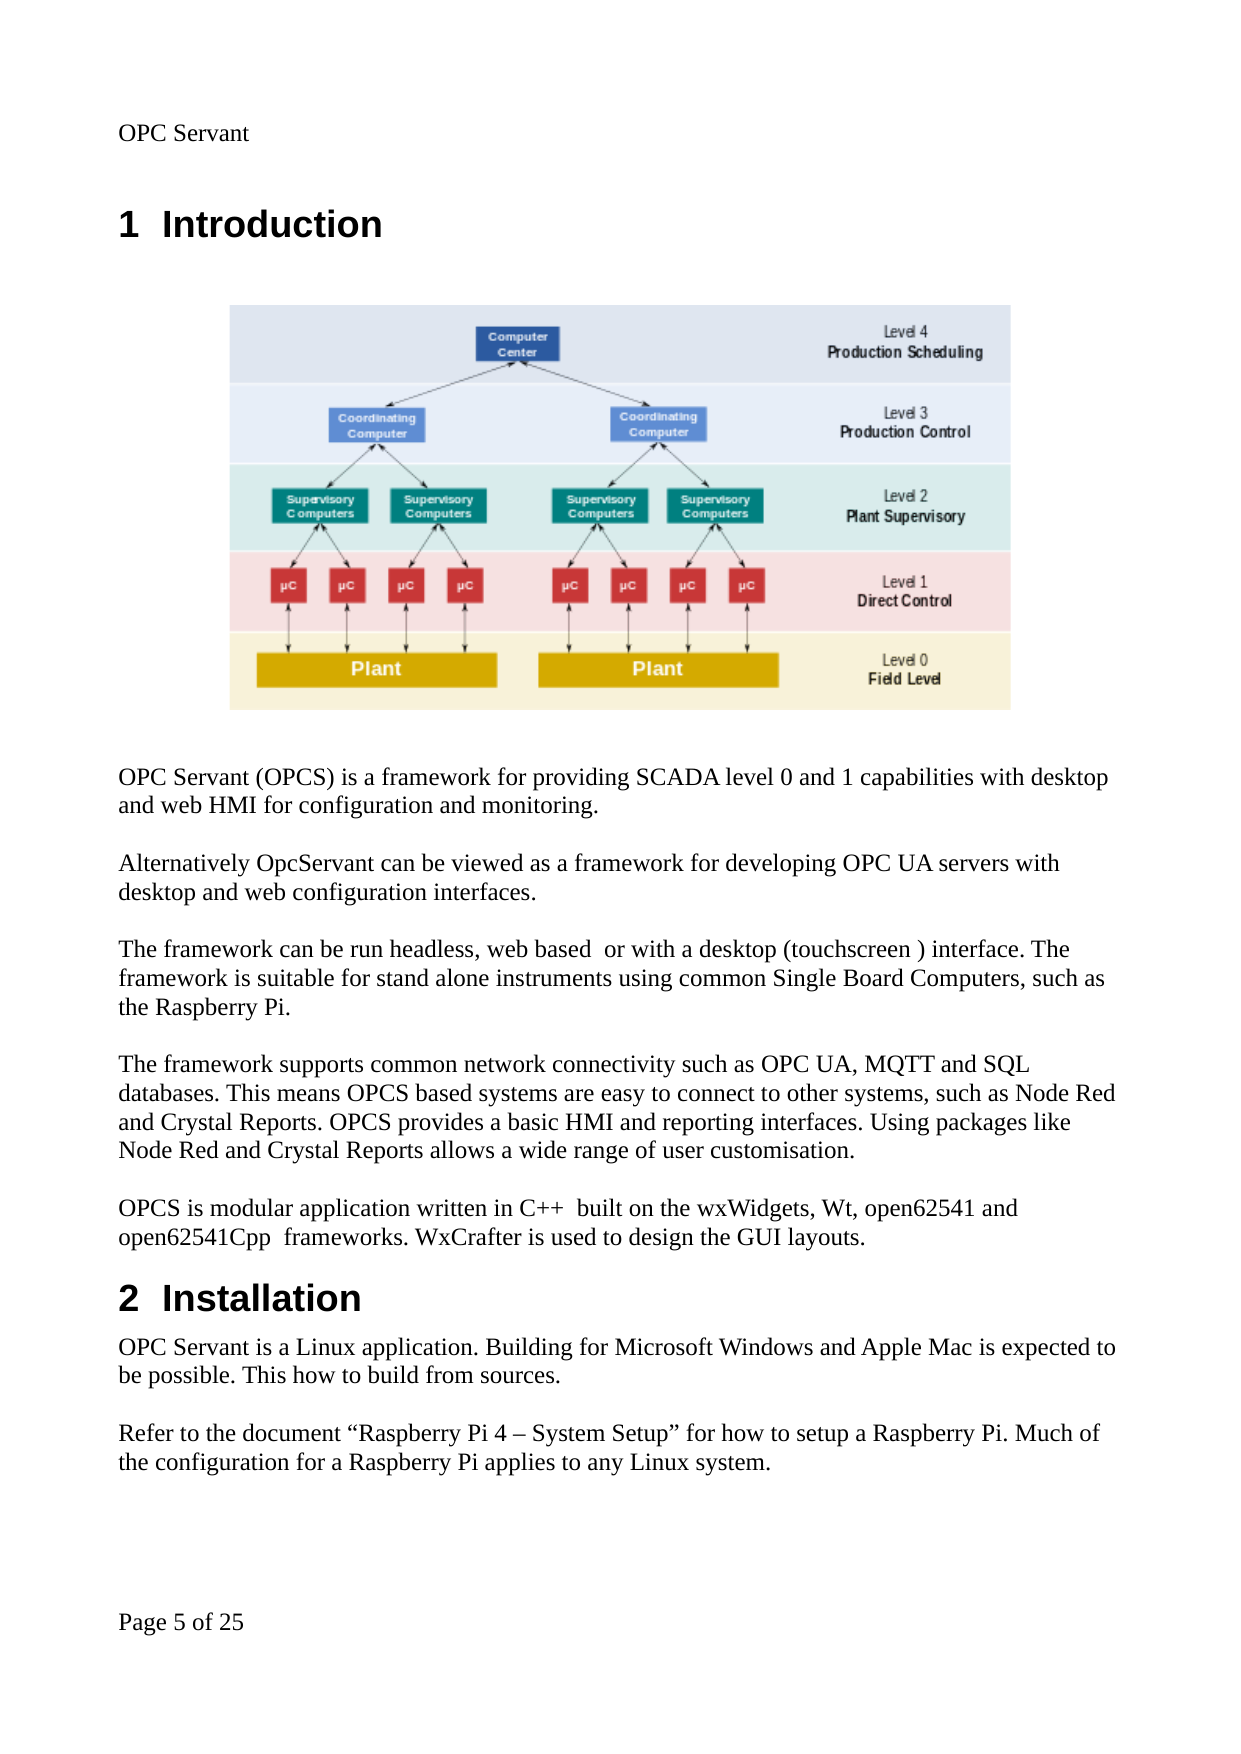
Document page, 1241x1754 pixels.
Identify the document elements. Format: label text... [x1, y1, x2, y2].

text OPCS is modular application written in C++ built on the wxWidgets, Wt, open62541 and open62541Cpp frameworks. WxCrafter is used to design the GUI layouts. [118, 1193, 1122, 1250]
text The framework supports common network connectivity such as OPC UA, MQTT and SQL databases. This means OPCS based systems are easy to connect to other systems, such as Node Red and Crystal Reports. OPCS provides a basic HMI and reporting interfaces. Using packages like Node Red and Crystal Reports allows a wide range of user customisation. [118, 1049, 1122, 1164]
text Alternatively OpcServant can be viewed as a framework for developing OPC UA servers with desktop and web configuration interfaces. [118, 848, 1122, 905]
text OPC Servant (OPCS) is a framework for providing SCADA level 0 and 1 capabilities with desktop and web HMI for configuration and monitoring. [118, 762, 1122, 819]
text OPC Servant is a Linux application. Building for Microsoft Windows and Apple Mac is expected to be possible. This how to build from sources. [118, 1332, 1122, 1389]
subtitle Installation [118, 1275, 1122, 1319]
picture [229, 305, 1011, 710]
text The framework can be run headless, web based or with a desktop (touchscreen ) interface. The framework is suitable for stand alone instruments using common Single Board Computers, such as the Raspberry Pi. [118, 934, 1122, 1020]
subtitle Introduction [118, 201, 1122, 245]
text Refer to the document “Raspberry Pi 4 – System Setup” for how to setup a Raspberry Pi. Much of the configuration for a Raspberry Pi applies to any Linux system. [118, 1418, 1122, 1475]
